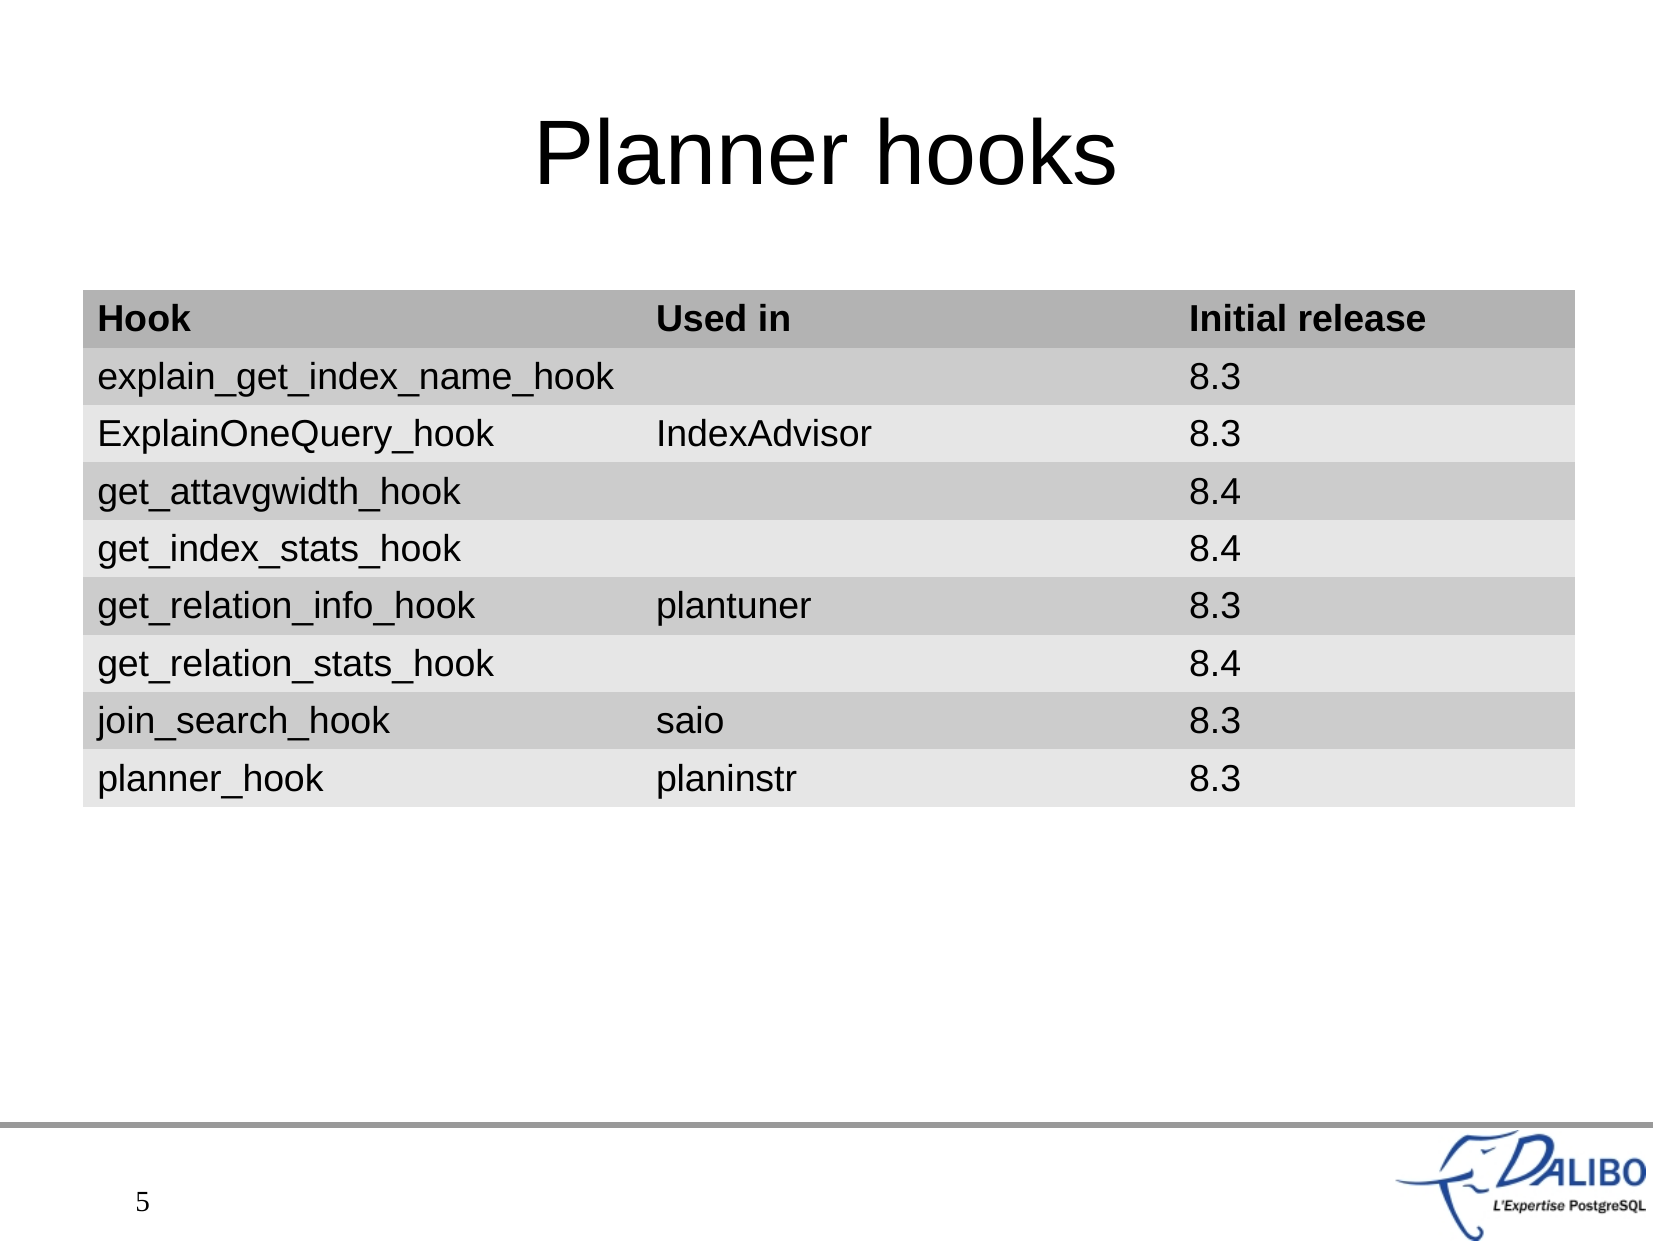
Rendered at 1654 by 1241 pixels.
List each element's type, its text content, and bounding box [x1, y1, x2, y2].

table_header Initial release [1174, 290, 1575, 348]
table_cell [641, 348, 1174, 405]
table_cell IndexAdvisor [641, 405, 1174, 462]
table_cell 8.3 [1174, 692, 1575, 749]
table_header Used in [641, 290, 1174, 348]
table_cell 8.3 [1174, 577, 1575, 635]
table_cell 8.3 [1174, 348, 1575, 405]
table_cell ExplainOneQuery_hook [83, 405, 641, 462]
table_cell plantuner [641, 577, 1174, 635]
table_cell [641, 635, 1174, 692]
picture [1395, 1130, 1646, 1241]
table_cell 8.3 [1174, 405, 1575, 462]
table_cell get_attavgwidth_hook [83, 462, 641, 520]
table_cell [641, 462, 1174, 520]
table_cell join_search_hook [83, 692, 641, 749]
table_cell 8.4 [1174, 635, 1575, 692]
table_cell get_index_stats_hook [83, 520, 641, 577]
table_cell get_relation_info_hook [83, 577, 641, 635]
table_cell planinstr [641, 749, 1174, 807]
table_cell 8.4 [1174, 462, 1575, 520]
table_cell 8.3 [1174, 749, 1575, 807]
table_cell [641, 520, 1174, 577]
table_header Hook [83, 290, 641, 348]
table_cell saio [641, 692, 1174, 749]
table_cell get_relation_stats_hook [83, 635, 641, 692]
title Planner hooks [82, 49, 1571, 257]
table_cell explain_get_index_name_hook [83, 348, 641, 405]
table_cell planner_hook [83, 749, 641, 807]
table_cell 8.4 [1174, 520, 1575, 577]
